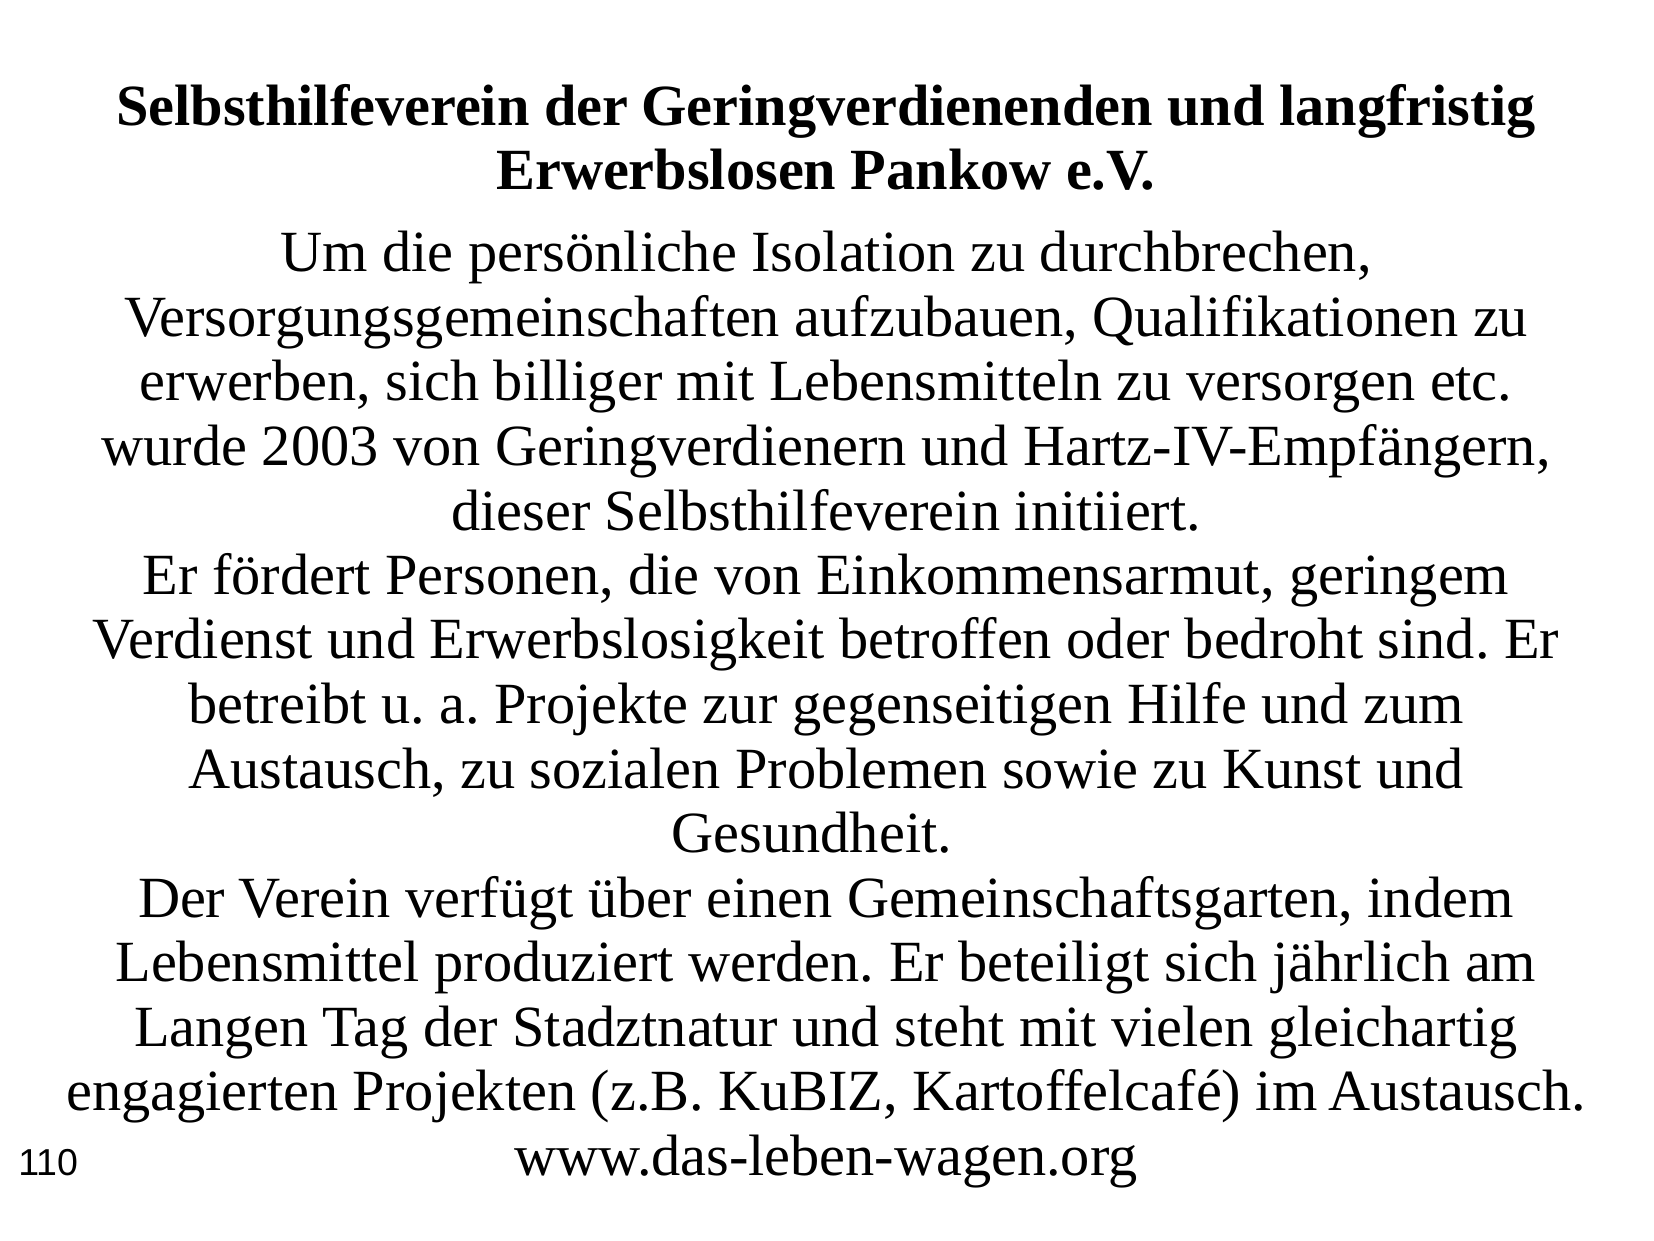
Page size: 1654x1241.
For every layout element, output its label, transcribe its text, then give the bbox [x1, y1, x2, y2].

text_box [3, 1133, 221, 1204]
text_box Selbsthilfeverein der Geringverdienenden und langfristig Erwerbslosen Pankow e.V. Um die persönliche Isolation zu durchbrechen, Versorgungsgemeinschaften aufzubauen, Qualifikationen zu erwerben, sich billiger mit Lebensmitteln zu versorgen etc. wurde 2003 von Geringverdienern und Hartz-IV-Empfängern, dieser Selbsthilfeverein initiiert. Er fördert Personen, die von Einkommensarmut, geringem Verdienst und Erwerbslosigkeit betroffen oder bedroht sind. Er betreibt u. a. Projekte zur gegenseitigen Hilfe und zum Austausch, zu sozialen Problemen sowie zu Kunst und Gesundheit. Der Verein verfügt über einen Gemeinschaftsgarten, indem Lebensmittel produziert werden. Er beteiligt sich jährlich am Langen Tag der Stadztnatur und steht mit vielen gleichartig engagierten Projekten (z.B. KuBIZ, Kartoffelcafé) im Austausch. www.das-leben-wagen.org [51, 65, 1602, 1196]
